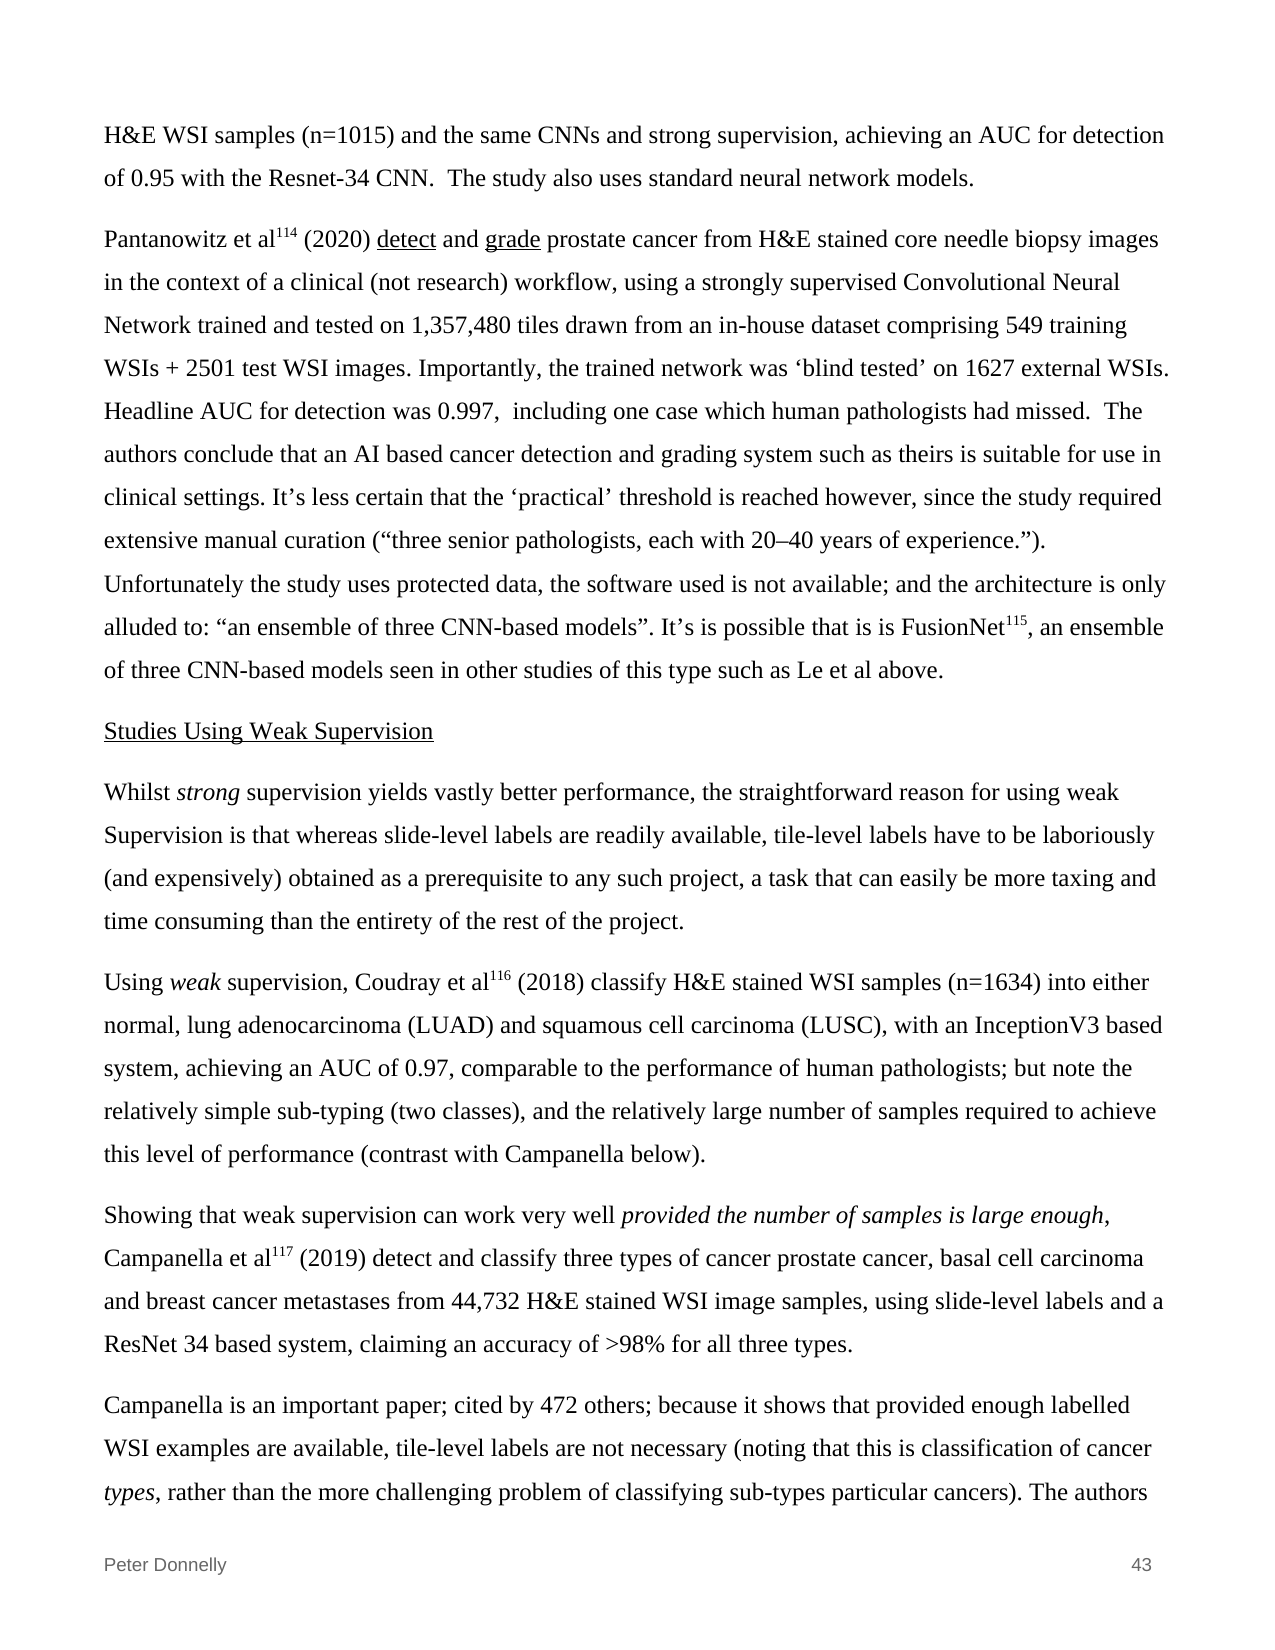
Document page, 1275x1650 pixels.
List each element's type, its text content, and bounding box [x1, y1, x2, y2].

text Studies Using Weak Supervision [103, 716, 1181, 744]
text Whilst strong supervision yields vastly better performance, the straightforward reason for using weak Supervision is that whereas slide-level labels are readily available, tile-level labels have to be laboriously (and expensively) obtained as a prerequisite to any such project, a task that can easily be more taxing and time consuming than the entirety of the rest of the project. [103, 777, 1181, 935]
text H&E WSI samples (n=1015) and the same CNNs and strong supervision, achieving an AUC for detection of 0.95 with the Resnet-34 CNN. The study also uses standard neural network models. [103, 120, 1181, 192]
text Campanella is an important paper; cited by 472 others; because it shows that provided enough labelled WSI examples are available, tile-level labels are not necessary (noting that this is classification of cancer types, rather than the more challenging problem of classifying sub-types particular cancers). The authors [103, 1390, 1181, 1505]
text Showing that weak supervision can work very well provided the number of samples is large enough, Campanella et al (2019) detect and classify three types of cancer prostate cancer, basal cell carcinoma and breast cancer metastases from 44,732 H&E stained WSI image samples, using slide-level labels and a ResNet 34 based system, claiming an accuracy of >98% for all three types. [103, 1200, 1181, 1358]
text Pantanowitz et al (2020) detect and grade prostate cancer from H&E stained core needle biopsy images in the context of a clinical (not research) workflow, using a strongly supervised Convolutional Neural Network trained and tested on 1,357,480 tiles drawn from an in-house dataset comprising 549 training WSIs + 2501 test WSI images. Importantly, the trained network was ‘blind tested’ on 1627 external WSIs. Headline AUC for detection was 0.997, including one case which human pathologists had missed. The authors conclude that an AI based cancer detection and grading system such as theirs is suitable for use in clinical settings. It’s less certain that the ‘practical’ threshold is reached however, since the study required extensive manual curation (“three senior pathologists, each with 20–40 years of experience.”). Unfortunately the study uses protected data, the software used is not available; and the architecture is only alluded to: “an ensemble of three CNN-based models”. It’s is possible that is is FusionNet, an ensemble of three CNN-based models seen in other studies of this type such as Le et al above. [103, 224, 1181, 684]
text Using weak supervision, Coudray et al (2018) classify H&E stained WSI samples (n=1634) into either normal, lung adenocarcinoma (LUAD) and squamous cell carcinoma (LUSC), with an InceptionV3 based system, achieving an AUC of 0.97, comparable to the performance of human pathologists; but note the relatively simple sub-typing (two classes), and the relatively large number of samples required to achieve this level of performance (contrast with Campanella below). [103, 967, 1181, 1168]
